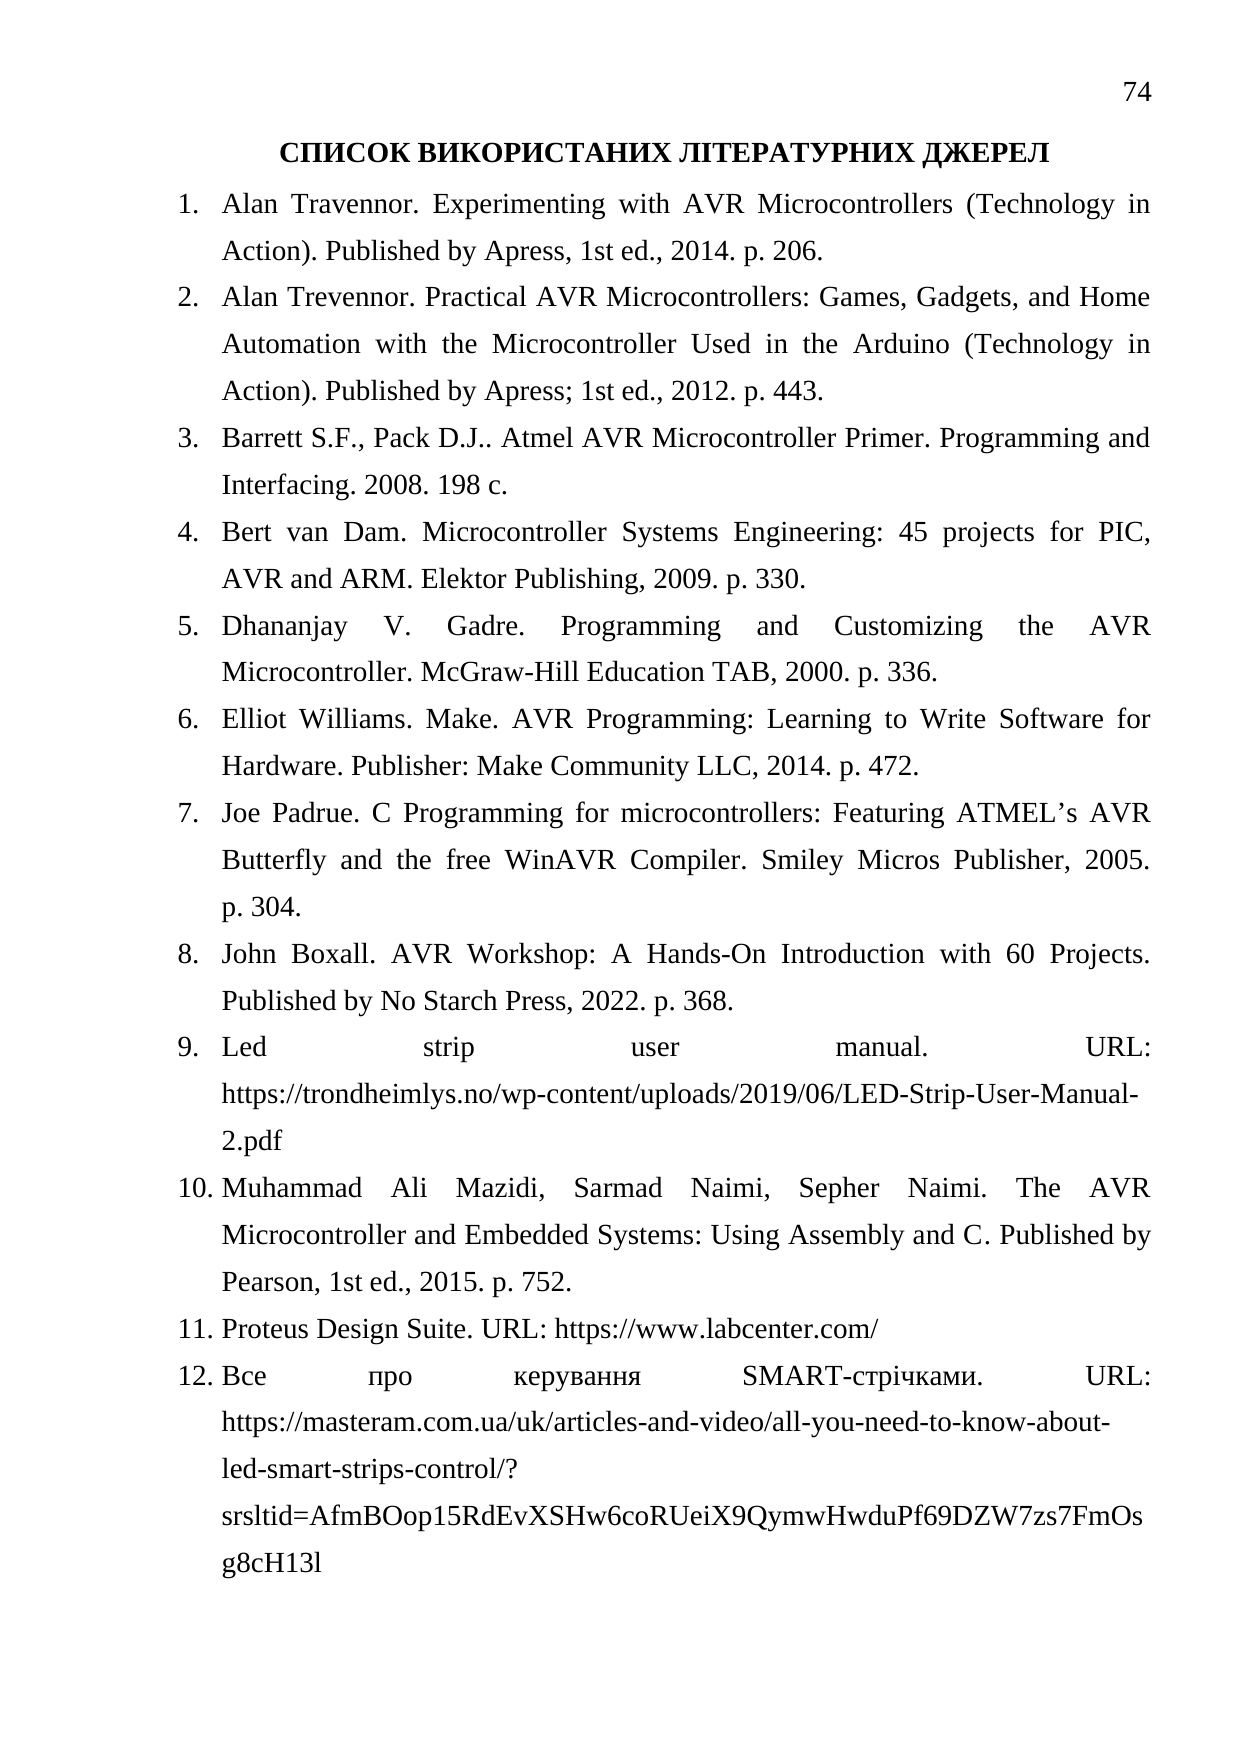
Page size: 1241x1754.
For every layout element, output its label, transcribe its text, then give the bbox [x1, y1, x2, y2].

list Muhammad Ali Mazidi, Sarmad Naimi, Sepher Naimi. The AVR Microcontroller and Embedded Systems: Using Assembly and C. Published by Pearson, 1st ed., 2015. p. 752. [177, 1170, 1152, 1297]
list Barrett S.F., Pack D.J.. Atmel AVR Microcontroller Primer. Programming and Interfacing. 2008. 198 с. [177, 420, 1152, 501]
list Bert van Dam. Microcontroller Systems Engineering: 45 projects for PIC, AVR and ARM. Elektor Publishing, 2009. p. 330. [177, 514, 1152, 594]
subtitle Список використаних літературних джерел [177, 135, 1152, 169]
list Dhananjay V. Gadre. Programming and Customizing the AVR Microcontroller. McGraw-Hill Education TAB, 2000. p. 336. [177, 608, 1152, 688]
list Elliot Williams. Make. AVR Programming: Learning to Write Software for Hardware. Publisher: Make Community LLC, 2014. p. 472. [177, 701, 1152, 782]
list John Boxall. AVR Workshop: A Hands-On Introduction with 60 Projects. Published by No Starch Press, 2022. p. 368. [177, 936, 1152, 1016]
list Proteus Design Suite. URL: https://www.labcenter.com/ [177, 1311, 1152, 1344]
list Led strip user manual. URL: https://trondheimlys.no/wp-content/uploads/2019/06/LED-Strip-User-Manual-2.pdf [177, 1029, 1152, 1157]
list Joe Padrue. C Programming for microcontrollers: Featuring ATMEL’s AVR Butterfly and the free WinAVR Compiler. Smiley Micros Publisher, 2005. p. 304. [177, 795, 1152, 922]
list Все про керування SMART-стрічками. URL: https://masteram.com.ua/uk/articles-and-video/all-you-need-to-know-about-led-smart-strips-control/?srsltid=AfmBOop15RdEvXSHw6coRUeiX9QymwHwduPf69DZW7zs7FmOsg8cH13l [177, 1358, 1152, 1579]
list Alan Trevennor. Practical AVR Microcontrollers: Games, Gadgets, and Home Automation with the Microcontroller Used in the Arduino (Technology in Action). Published by Apress; 1st ed., 2012. p. 443. [177, 279, 1152, 407]
list Alan Travennor. Experimenting with AVR Microcontrollers (Technology in Action). Published by Apress, 1st ed., 2014. p. 206. [177, 186, 1152, 266]
